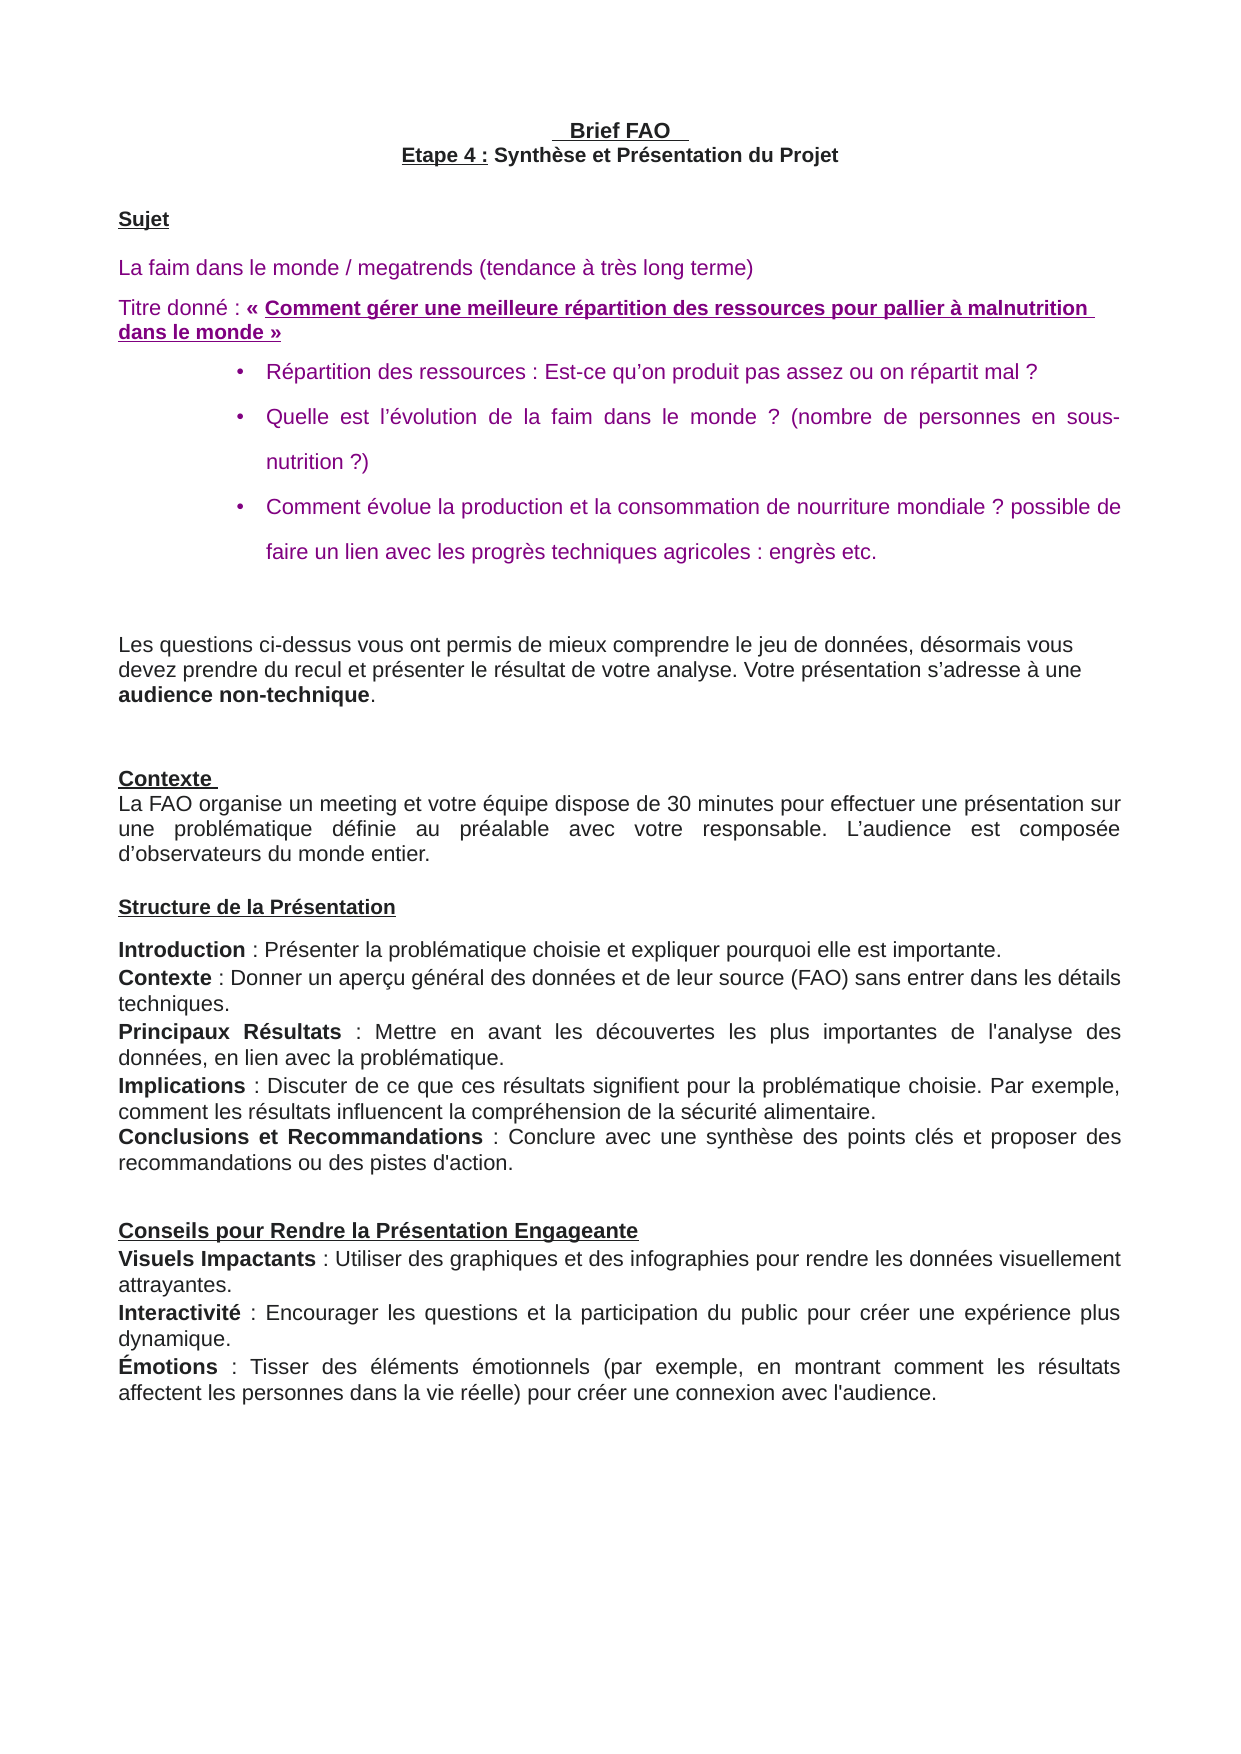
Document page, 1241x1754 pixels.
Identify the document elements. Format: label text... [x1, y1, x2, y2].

text Émotions : Tisser des éléments émotionnels (par exemple, en montrant comment les résultats affectent les personnes dans la vie réelle) pour créer une connexion avec l'audience. [118, 1351, 1122, 1405]
text Les questions ci-dessus vous ont permis de mieux comprendre le jeu de données, désormais vous devez prendre du recul et présenter le résultat de votre analyse. Votre présentation s’adresse à une audience non-technique. [118, 632, 1122, 708]
list Quelle est l’évolution de la faim dans le monde ? (nombre de personnes en sous-nutrition ?) [236, 404, 1122, 474]
list Répartition des ressources : Est-ce qu’on produit pas assez ou on répartit mal ? [236, 358, 1122, 384]
text Structure de la Présentation [118, 866, 1122, 919]
text Implications : Discuter de ce que ces résultats signifient pour la problématique choisie. Par exemple, comment les résultats influencent la compréhension de la sécurité alimentaire. [118, 1070, 1122, 1124]
text Conseils pour Rendre la Présentation Engageante [118, 1218, 1122, 1243]
text La FAO organise un meeting et votre équipe dispose de 30 minutes pour effectuer une présentation sur une problématique définie au préalable avec votre responsable. L’audience est composée d’observateurs du monde entier. [118, 791, 1122, 866]
text Sujet [118, 207, 1122, 231]
text Contexte [118, 766, 1122, 791]
text Principaux Résultats : Mettre en avant les découvertes les plus importantes de l'analyse des données, en lien avec la problématique. [118, 1016, 1122, 1070]
text Brief FAO [118, 118, 1122, 143]
text La faim dans le monde / megatrends (tendance à très long terme) [118, 255, 1122, 280]
text Interactivité : Encourager les questions et la participation du public pour créer une expérience plus dynamique. [118, 1297, 1122, 1351]
text Visuels Impactants : Utiliser des graphiques et des infographies pour rendre les données visuellement attrayantes. [118, 1243, 1122, 1297]
list Comment évolue la production et la consommation de nourriture mondiale ? possible de faire un lien avec les progrès techniques agricoles : engrès etc. [236, 494, 1122, 564]
text Introduction : Présenter la problématique choisie et expliquer pourquoi elle est importante. [118, 934, 1122, 962]
text Conclusions et Recommandations : Conclure avec une synthèse des points clés et proposer des recommandations ou des pistes d'action. [118, 1124, 1122, 1175]
text Contexte : Donner un aperçu général des données et de leur source (FAO) sans entrer dans les détails techniques. [118, 962, 1122, 1016]
text Titre donné : « Comment gérer une meilleure répartition des ressources pour pallier à malnutrition dans le monde » [118, 295, 1122, 344]
text Etape 4 : Synthèse et Présentation du Projet [118, 143, 1122, 167]
